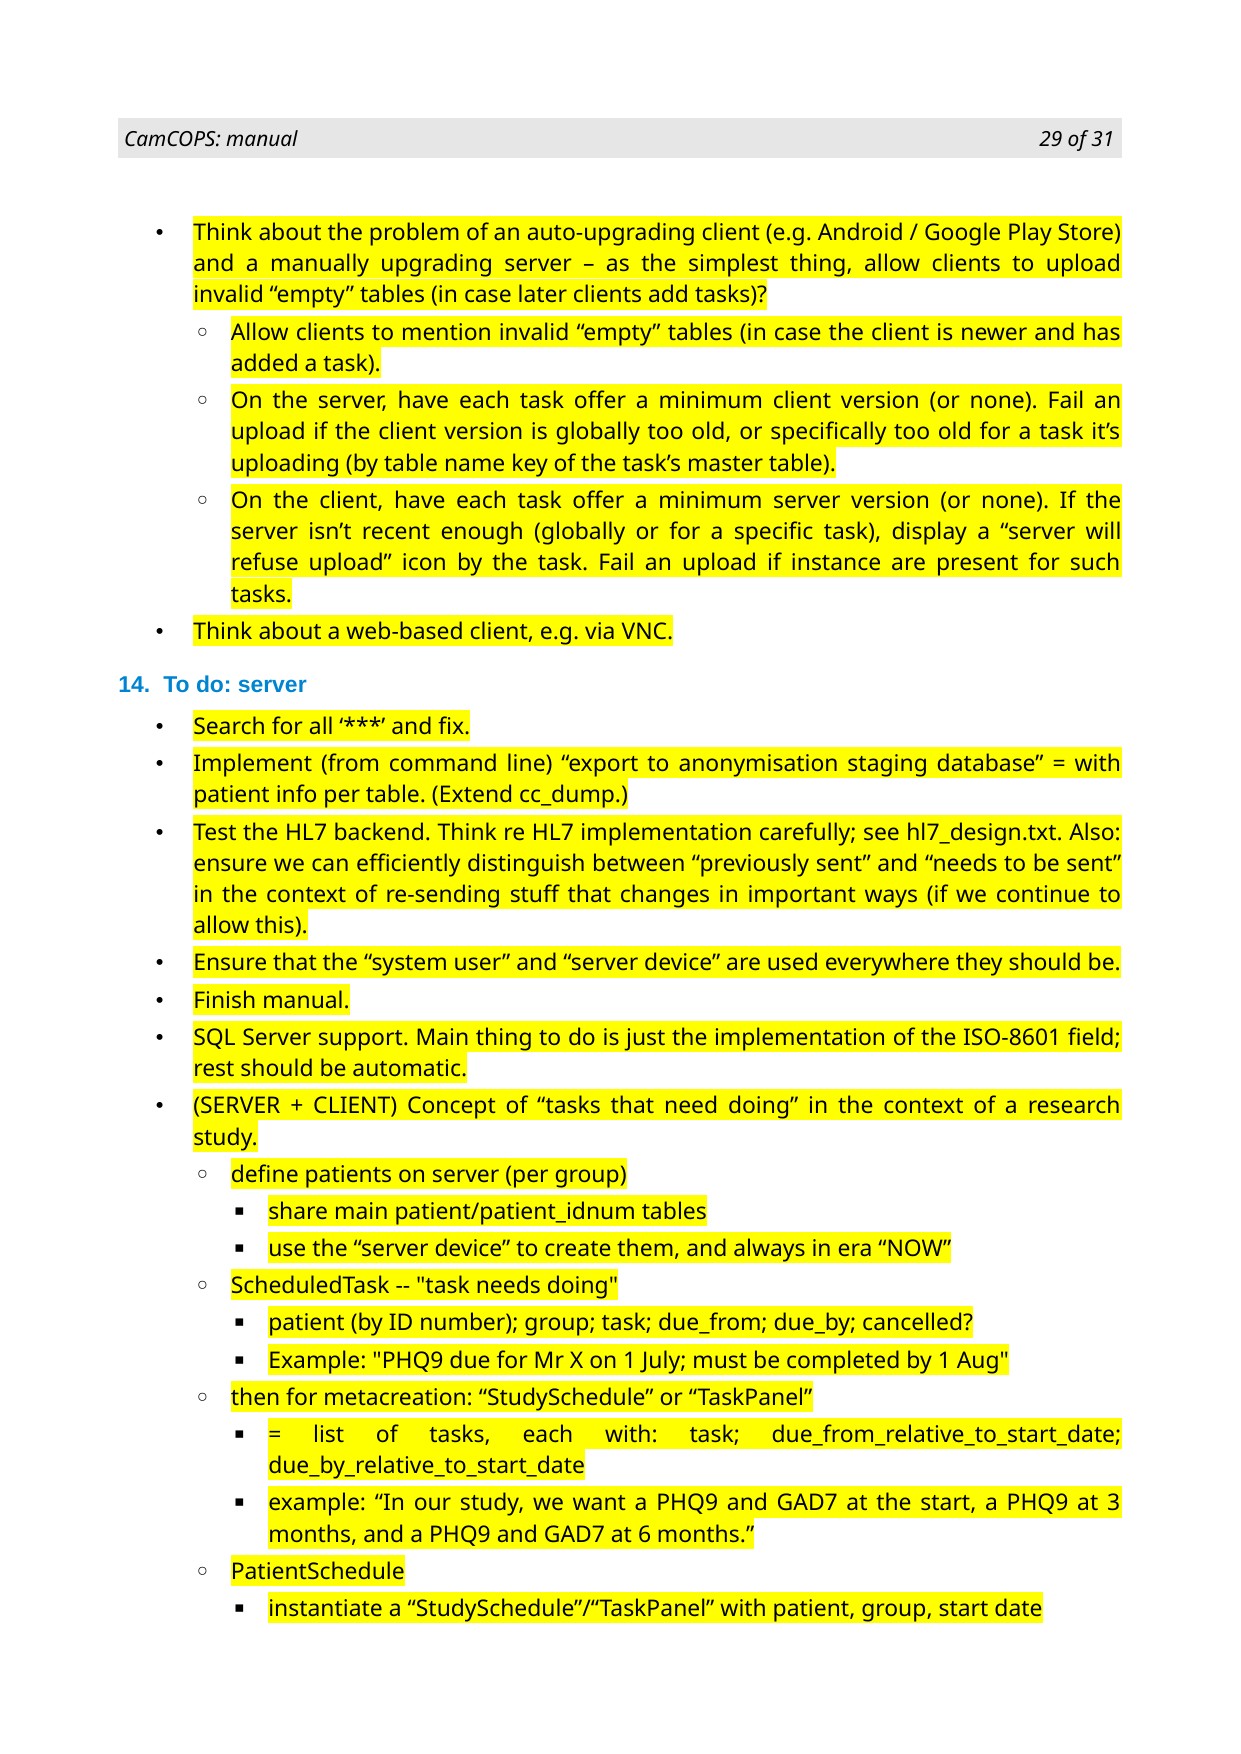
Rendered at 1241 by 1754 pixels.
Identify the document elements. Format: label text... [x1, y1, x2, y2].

list Finish manual. [156, 983, 1122, 1015]
list (SERVER + CLIENT) Concept of “tasks that need doing” in the context of a research study. [156, 1089, 1122, 1152]
list On the client, have each task offer a minimum server version (or none). If the server isn’t recent enough (globally or for a specific task), display a “server will refuse upload” icon by the task. Fail an upload if instance are present for such tasks. [193, 484, 1122, 609]
list define patients on server (per group) [193, 1158, 1122, 1189]
list Think about a web-based client, e.g. via VNC. [156, 615, 1122, 646]
list use the “server device” to create them, and always in era “NOW” [231, 1232, 1122, 1263]
list Example: "PHQ9 due for Mr X on 1 July; must be completed by 1 Aug" [231, 1343, 1122, 1375]
list Search for all ‘***’ and fix. [156, 710, 1122, 741]
list Allow clients to mention invalid “empty” tables (in case the client is newer and has added a task). [193, 316, 1122, 378]
list share main patient/patient_idnum tables [231, 1195, 1122, 1226]
list Test the HL7 backend. Think re HL7 implementation carefully; see hl7_design.txt. Also: ensure we can efficiently distinguish between “previously sent” and “needs to be sent” in the context of re-sending stuff that changes in important ways (if we continue to allow this). [156, 815, 1122, 940]
list then for metacreation: “StudySchedule” or “TaskPanel” [193, 1381, 1122, 1412]
list PatientSchedule [193, 1555, 1122, 1586]
list = list of tasks, each with: task; due_from_relative_to_start_date; due_by_relative_to_start_date [231, 1418, 1122, 1480]
subtitle To do: server [118, 671, 1122, 697]
list On the server, have each task offer a minimum client version (or none). Fail an upload if the client version is globally too old, or specifically too old for a task it’s uploading (by table name key of the task’s master table). [193, 384, 1122, 478]
list ScheduledTask -- "task needs doing" [193, 1269, 1122, 1300]
list Think about the problem of an auto-upgrading client (e.g. Android / Google Play Store) and a manually upgrading server – as the simplest thing, allow clients to upload invalid “empty” tables (in case later clients add tasks)? [156, 216, 1122, 310]
list example: “In our study, we want a PHQ9 and GAD7 at the start, a PHQ9 at 3 months, and a PHQ9 and GAD7 at 6 months.” [231, 1486, 1122, 1549]
list Ensure that the “system user” and “server device” are used everywhere they should be. [156, 946, 1122, 978]
list patient (by ID number); group; task; due_from; due_by; cancelled? [231, 1306, 1122, 1338]
list instantiate a “StudySchedule”/“TaskPanel” with patient, group, start date [231, 1592, 1122, 1623]
list Implement (from command line) “export to anonymisation staging database” = with patient info per table. (Extend cc_dump.) [156, 747, 1122, 809]
list SQL Server support. Main thing to do is just the implementation of the ISO-8601 field; rest should be automatic. [156, 1021, 1122, 1083]
